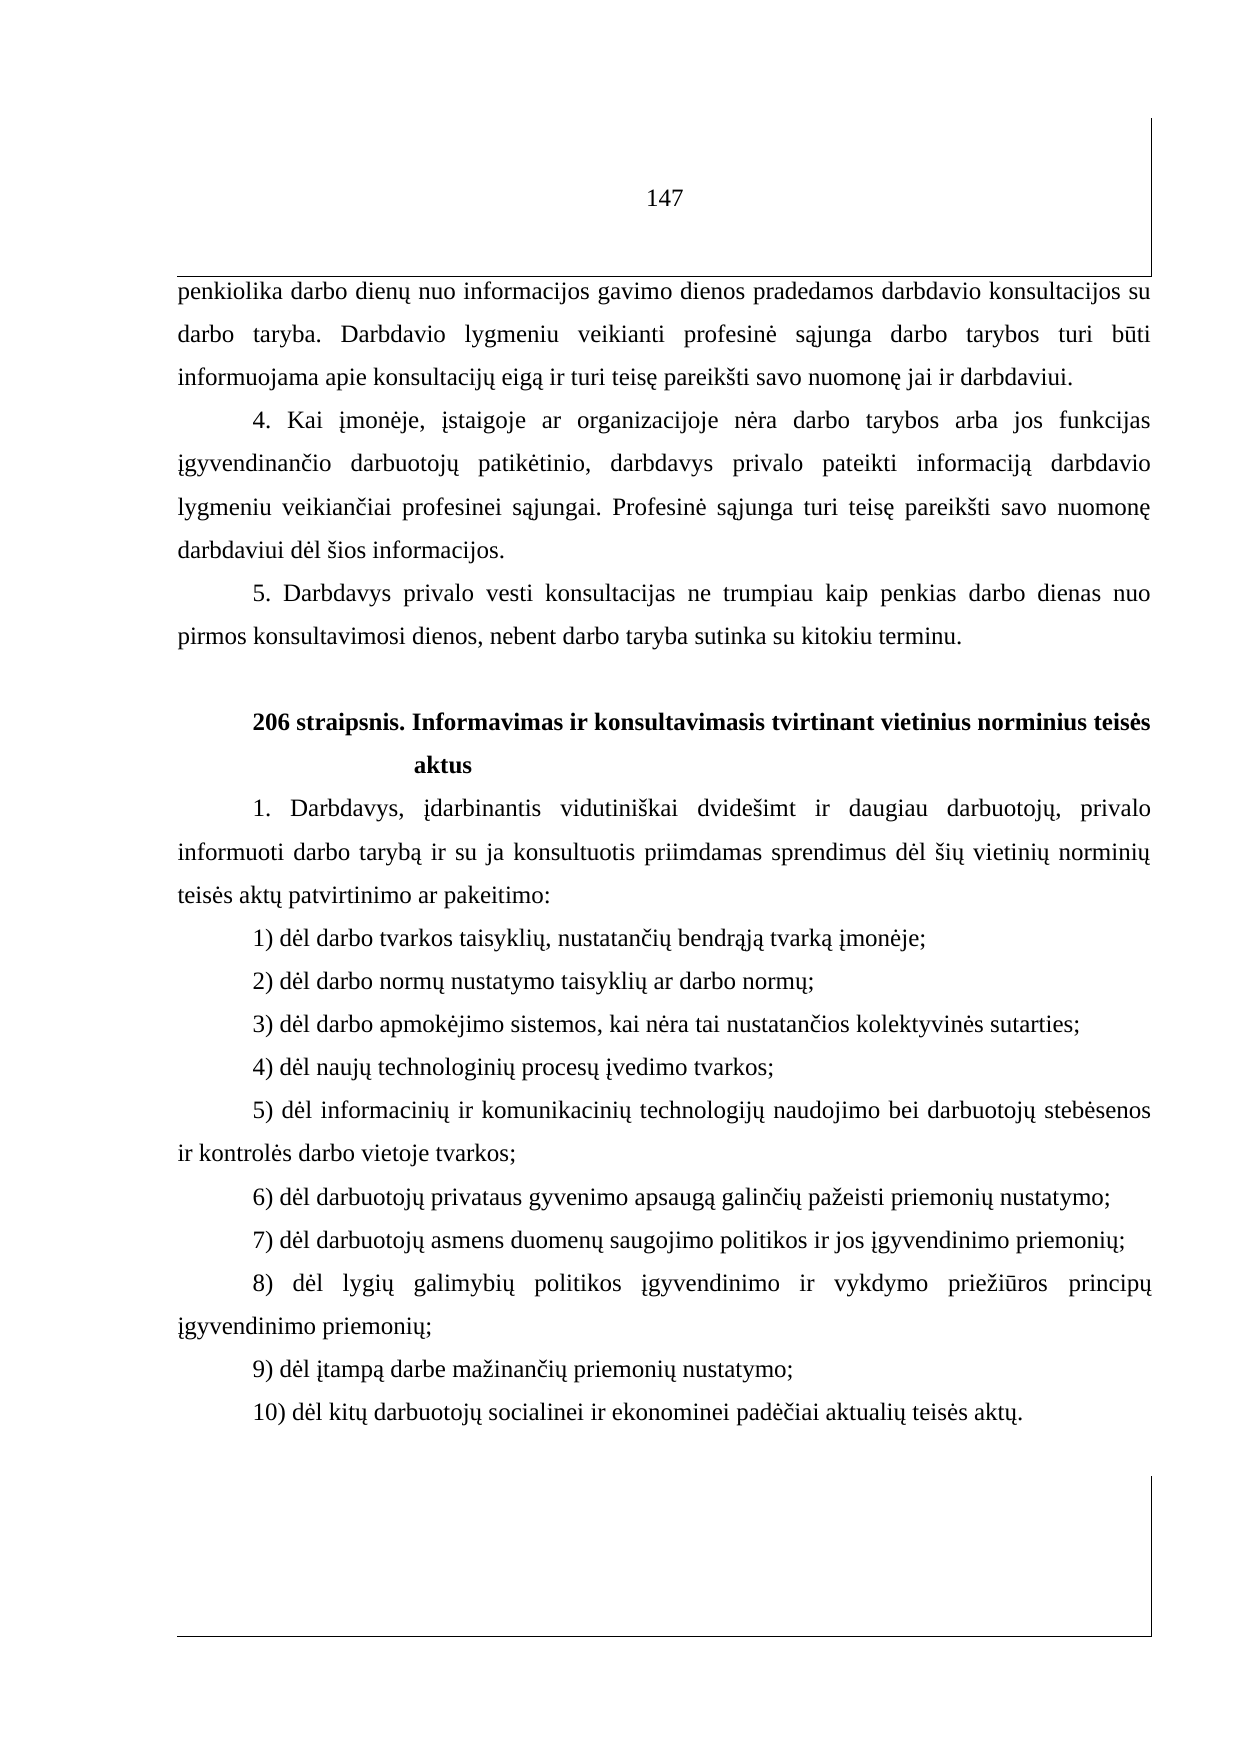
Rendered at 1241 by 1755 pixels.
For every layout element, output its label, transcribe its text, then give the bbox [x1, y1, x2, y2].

text 3) dėl darbo apmokėjimo sistemos, kai nėra tai nustatančios kolektyvinės sutarties; [177, 1009, 1152, 1038]
text 2) dėl darbo normų nustatymo taisyklių ar darbo normų; [177, 966, 1152, 995]
text 1) dėl darbo tvarkos taisyklių, nustatančių bendrąją tvarką įmonėje; [177, 923, 1152, 952]
text 9) dėl įtampą darbe mažinančių priemonių nustatymo; [177, 1354, 1152, 1383]
text 10) dėl kitų darbuotojų socialinei ir ekonominei padėčiai aktualių teisės aktų. [177, 1397, 1152, 1426]
text 5. Darbdavys privalo vesti konsultacijas ne trumpiau kaip penkias darbo dienas nuo pirmos konsultavimosi dienos, nebent darbo taryba sutinka su kitokiu terminu. [177, 578, 1152, 650]
text 5) dėl informacinių ir komunikacinių technologijų naudojimo bei darbuotojų stebėsenos ir kontrolės darbo vietoje tvarkos; [177, 1095, 1152, 1167]
text 4. Kai įmonėje, įstaigoje ar organizacijoje nėra darbo tarybos arba jos funkcijas įgyvendinančio darbuotojų patikėtinio, darbdavys privalo pateikti informaciją darbdavio lygmeniu veikiančiai profesinei sąjungai. Profesinė sąjunga turi teisę pareikšti savo nuomonę darbdaviui dėl šios informacijos. [177, 405, 1152, 563]
text 206 straipsnis. Informavimas ir konsultavimasis tvirtinant vietinius norminius teisės aktus [252, 707, 1152, 779]
text 7) dėl darbuotojų asmens duomenų saugojimo politikos ir jos įgyvendinimo priemonių; [177, 1225, 1152, 1253]
text 6) dėl darbuotojų privataus gyvenimo apsaugą galinčių pažeisti priemonių nustatymo; [177, 1182, 1152, 1210]
text 1. Darbdavys, įdarbinantis vidutiniškai dvidešimt ir daugiau darbuotojų, privalo informuoti darbo tarybą ir su ja konsultuotis priimdamas sprendimus dėl šių vietinių norminių teisės aktų patvirtinimo ar pakeitimo: [177, 793, 1152, 908]
text 8) dėl lygių galimybių politikos įgyvendinimo ir vykdymo priežiūros principų įgyvendinimo priemonių; [177, 1268, 1152, 1340]
text 4) dėl naujų technologinių procesų įvedimo tvarkos; [177, 1052, 1152, 1081]
text penkiolika darbo dienų nuo informacijos gavimo dienos pradedamos darbdavio konsultacijos su darbo taryba. Darbdavio lygmeniu veikianti profesinė sąjunga darbo tarybos turi būti informuojama apie konsultacijų eigą ir turi teisę pareikšti savo nuomonę jai ir darbdaviui. [177, 276, 1152, 391]
